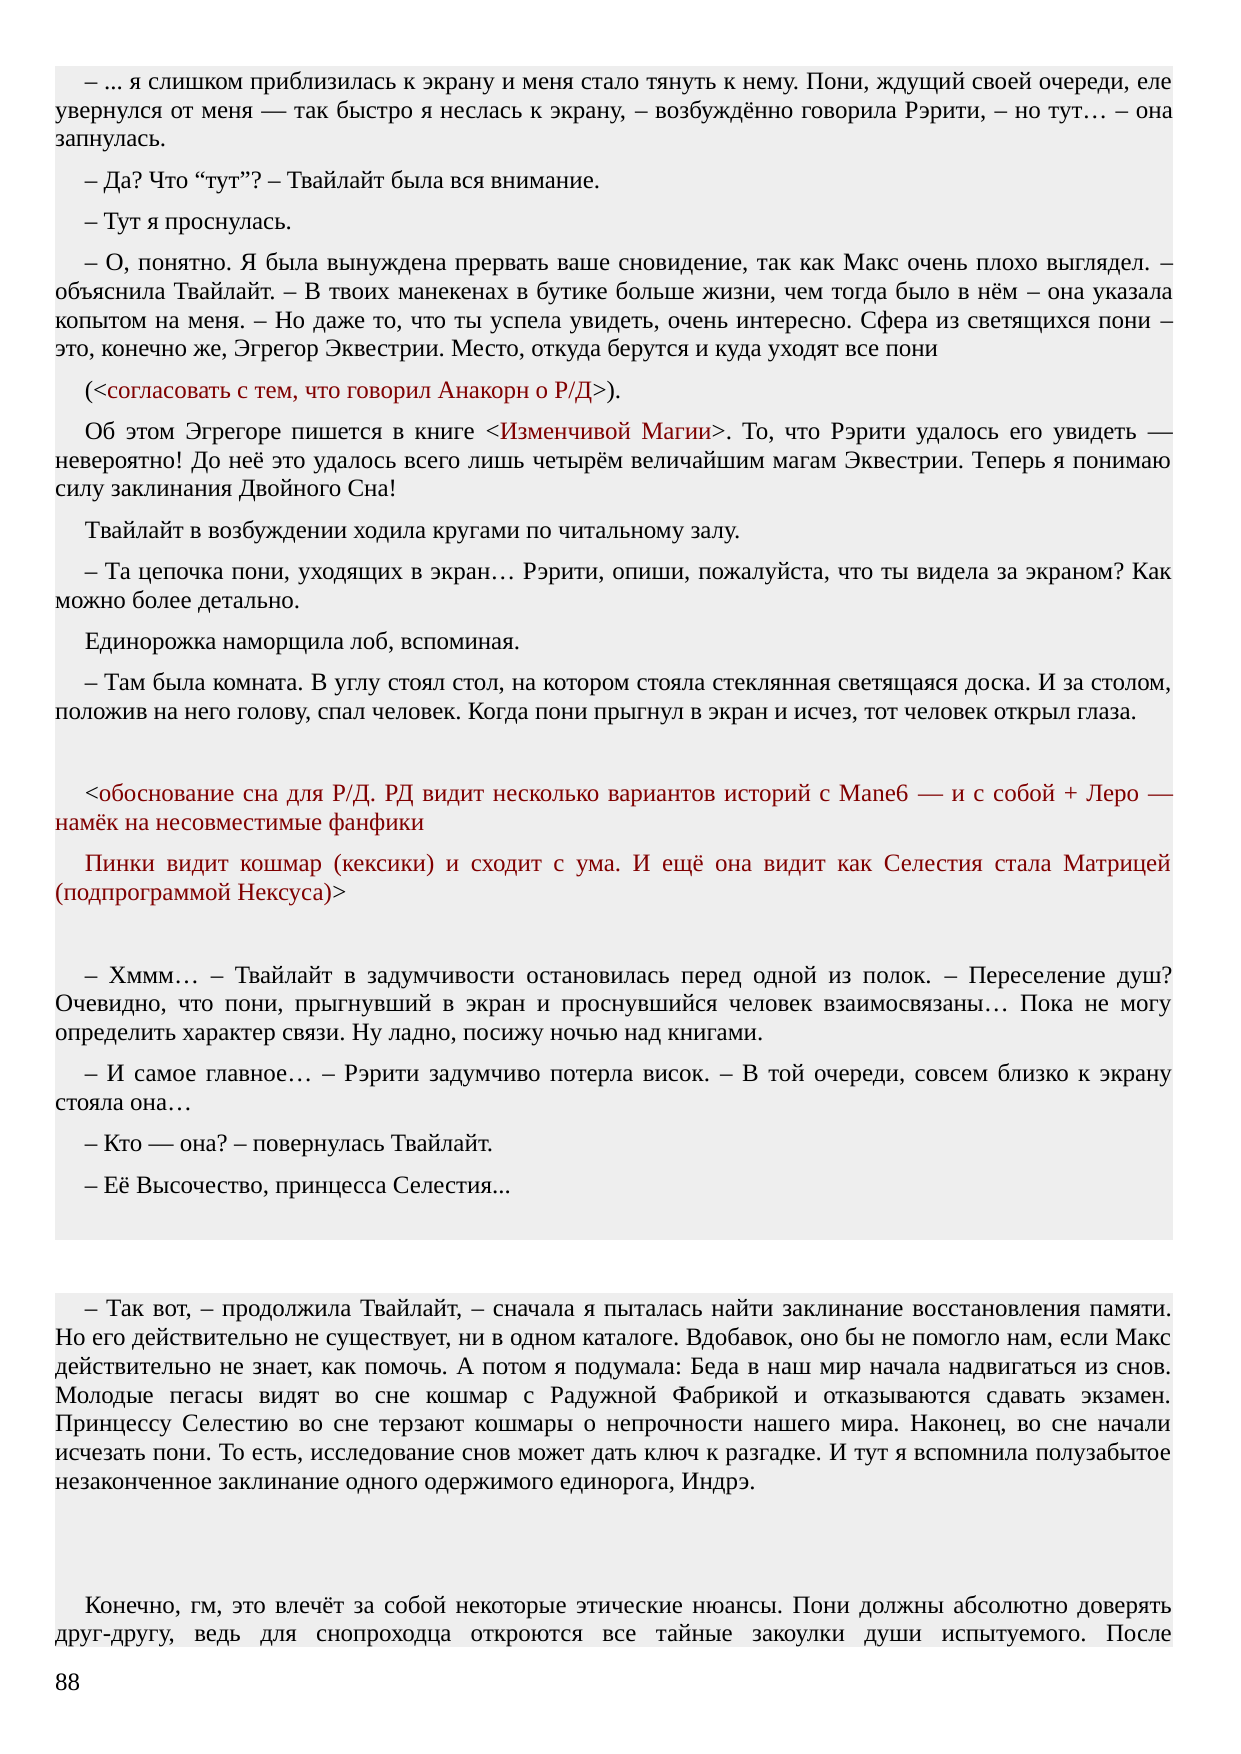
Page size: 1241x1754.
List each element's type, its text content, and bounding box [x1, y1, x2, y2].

text Конечно, гм, это влечёт за собой некоторые этические нюансы. Пони должны абсолютно доверять друг-другу, ведь для снопроходца откроются все тайные закоулки души испытуемого. После [55, 1590, 1173, 1647]
text – Её Высочество, принцесса Селестия... [55, 1170, 1173, 1198]
text – И самое главное… – Рэрити задумчиво потерла висок. – В той очереди, совсем близко к экрану стояла она… [55, 1058, 1173, 1116]
text – О, понятно. Я была вынуждена прервать ваше сновидение, так как Макс очень плохо выглядел. – объяснила Твайлайт. – В твоих манекенах в бутике больше жизни, чем тогда было в нём – она указала копытом на меня. – Но даже то, что ты успела увидеть, очень интересно. Сфера из светящихся пони – это, конечно же, Эгрегор Эквестрии. Место, откуда берутся и куда уходят все пони [55, 247, 1173, 362]
text Об этом Эгрегоре пишется в книге <Изменчивой Магии>. То, что Рэрити удалось его увидеть — невероятно! До неё это удалось всего лишь четырём величайшим магам Эквестрии. Теперь я понимаю силу заклинания Двойного Сна! [55, 416, 1173, 502]
text – Хммм… – Твайлайт в задумчивости остановилась перед одной из полок. – Переселение душ? Очевидно, что пони, прыгнувший в экран и проснувшийся человек взаимосвязаны… Пока не могу определить характер связи. Ну ладно, посижу ночью над книгами. [55, 960, 1173, 1046]
text – Та цепочка пони, уходящих в экран… Рэрити, опиши, пожалуйста, что ты видела за экраном? Как можно более детально. [55, 556, 1173, 613]
text – Тут я проснулась. [55, 206, 1173, 235]
text – Там была комната. В углу стоял стол, на котором стояла стеклянная светящаяся доска. И за столом, положив на него голову, спал человек. Когда пони прыгнул в экран и исчез, тот человек открыл глаза. [55, 667, 1173, 725]
text Твайлайт в возбуждении ходила кругами по читальному залу. [55, 515, 1173, 543]
text – Так вот, – продолжила Твайлайт, – сначала я пыталась найти заклинание восстановления памяти. Но его действительно не существует, ни в одном каталоге. Вдобавок, оно бы не помогло нам, если Макс действительно не знает, как помочь. А потом я подумала: Беда в наш мир начала надвигаться из снов. Молодые пегасы видят во сне кошмар с Радужной Фабрикой и отказываются сдавать экзамен. Принцессу Селестию во сне терзают кошмары о непрочности нашего мира. Наконец, во сне начали исчезать пони. То есть, исследование снов может дать ключ к разгадке. И тут я вспомнила полузабытое незаконченное заклинание одного одержимого единорога, Индрэ. [55, 1293, 1173, 1495]
text – ... я слишком приблизилась к экрану и меня стало тянуть к нему. Пони, ждущий своей очереди, еле увернулся от меня — так быстро я неслась к экрану, – возбуждённо говорила Рэрити, – но тут… – она запнулась. [55, 66, 1173, 152]
text – Да? Что “тут”? – Твайлайт была вся внимание. [55, 165, 1173, 193]
text Пинки видит кошмар (кексики) и сходит с ума. И ещё она видит как Селестия стала Матрицей (подпрограммой Нексуса)> [55, 848, 1173, 906]
text – Кто — она? – повернулась Твайлайт. [55, 1128, 1173, 1157]
text <обоснование сна для Р/Д. РД видит несколько вариантов историй с Mane6 — и с собой + Леро — намёк на несовместимые фанфики [55, 778, 1173, 836]
text Единорожка наморщила лоб, вспоминая. [55, 626, 1173, 655]
text (<согласовать с тем, что говорил Анакорн о Р/Д>). [55, 375, 1173, 403]
